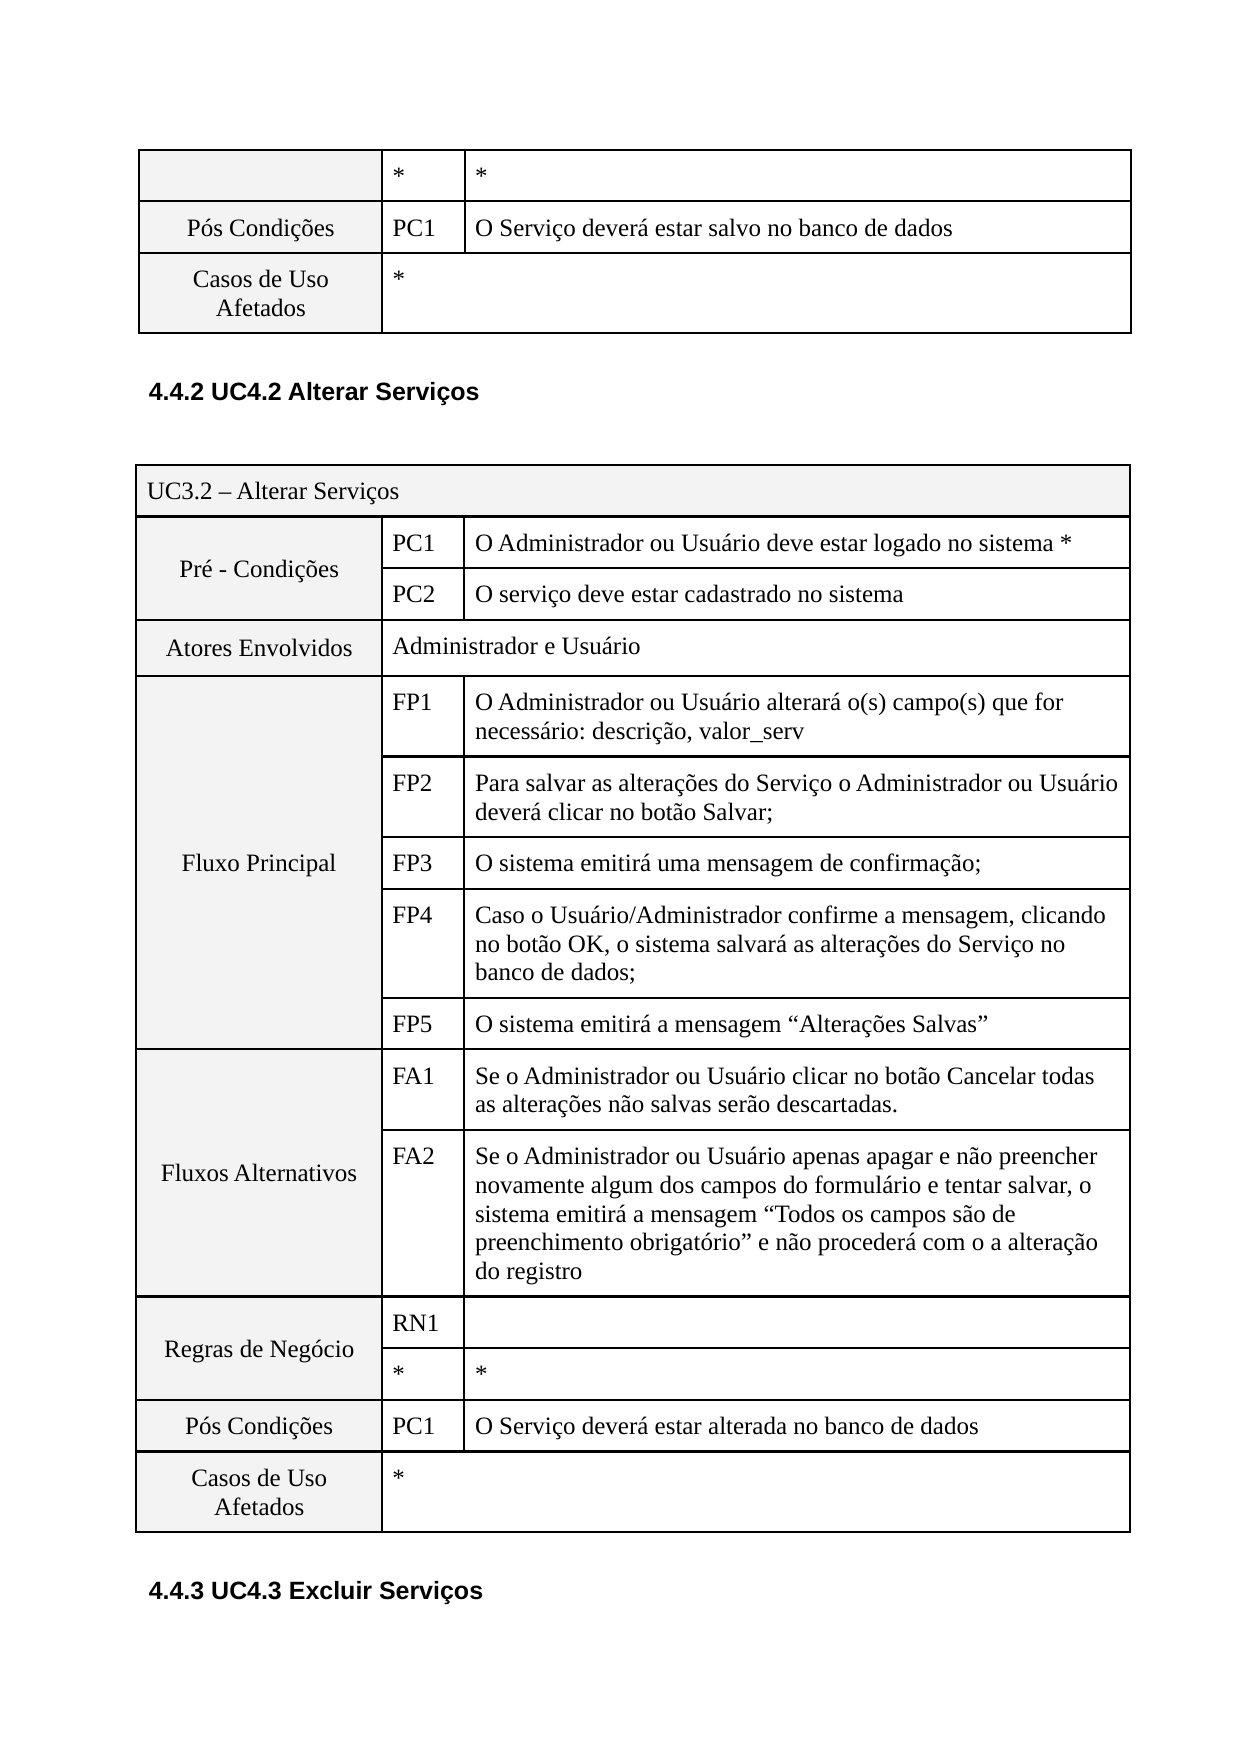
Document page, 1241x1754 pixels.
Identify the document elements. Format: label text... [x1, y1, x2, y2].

table_cell PC1 [383, 518, 463, 567]
table_cell FP1 [383, 677, 463, 755]
table_cell Pós Condições [140, 202, 381, 252]
table_cell * [383, 151, 464, 200]
table_cell O Serviço deverá estar salvo no banco de dados [466, 202, 1130, 252]
table_cell O Administrador ou Usuário deve estar logado no sistema * [465, 518, 1129, 567]
table_cell O sistema emitirá uma mensagem de confirmação; [465, 838, 1129, 887]
table_cell FA2 [383, 1131, 463, 1295]
table_cell * [383, 254, 1130, 332]
table_cell [140, 151, 381, 200]
table_cell Para salvar as alterações do Serviço o Administrador ou Usuário deverá clicar no botão Salvar; [465, 758, 1129, 836]
table_cell * [466, 151, 1130, 200]
table_cell FP4 [383, 890, 463, 997]
text 4.4.2 UC4.2 Alterar Serviços [148, 377, 1063, 406]
table_cell Fluxo Principal [137, 677, 381, 1048]
table_cell Se o Administrador ou Usuário clicar no botão Cancelar todas as alterações não salvas serão descartadas. [465, 1050, 1129, 1129]
table_cell Caso o Usuário/Administrador confirme a mensagem, clicando no botão OK, o sistema salvará as alterações do Serviço no banco de dados; [465, 890, 1129, 997]
table_cell * [383, 1453, 1129, 1531]
table_cell FP3 [383, 838, 463, 887]
table_cell RN1 [383, 1298, 463, 1347]
table_cell O Serviço deverá estar alterada no banco de dados [465, 1401, 1129, 1450]
table_cell Regras de Negócio [137, 1298, 381, 1399]
table_cell Casos de Uso Afetados [140, 254, 381, 332]
table_cell Atores Envolvidos [137, 621, 381, 675]
table_cell FP2 [383, 758, 463, 836]
table_cell [465, 1298, 1129, 1347]
table_cell O sistema emitirá a mensagem “Alterações Salvas” [465, 999, 1129, 1048]
table_cell Casos de Uso Afetados [137, 1453, 381, 1531]
table_cell FP5 [383, 999, 463, 1048]
text 4.4.3 UC4.3 Excluir Serviços [148, 1576, 1063, 1605]
table_header UC3.2 – Alterar Serviços [137, 466, 1129, 515]
table_cell PC1 [383, 1401, 463, 1450]
table_cell Pós Condições [137, 1401, 381, 1450]
table_cell O serviço deve estar cadastrado no sistema [465, 569, 1129, 619]
table_cell Se o Administrador ou Usuário apenas apagar e não preencher novamente algum dos campos do formulário e tentar salvar, o sistema emitirá a mensagem “Todos os campos são de preenchimento obrigatório” e não procederá com o a alteração do registro [465, 1131, 1129, 1295]
table_cell Pré - Condições [137, 518, 381, 619]
table_cell Fluxos Alternativos [137, 1050, 381, 1295]
table_cell Administrador e Usuário [383, 621, 1129, 675]
table_cell * [465, 1349, 1129, 1399]
table_cell PC2 [383, 569, 463, 619]
table_cell O Administrador ou Usuário alterará o(s) campo(s) que for necessário: descrição, valor_serv [465, 677, 1129, 755]
table_cell * [383, 1349, 463, 1399]
table_cell PC1 [383, 202, 464, 252]
table_cell FA1 [383, 1050, 463, 1129]
